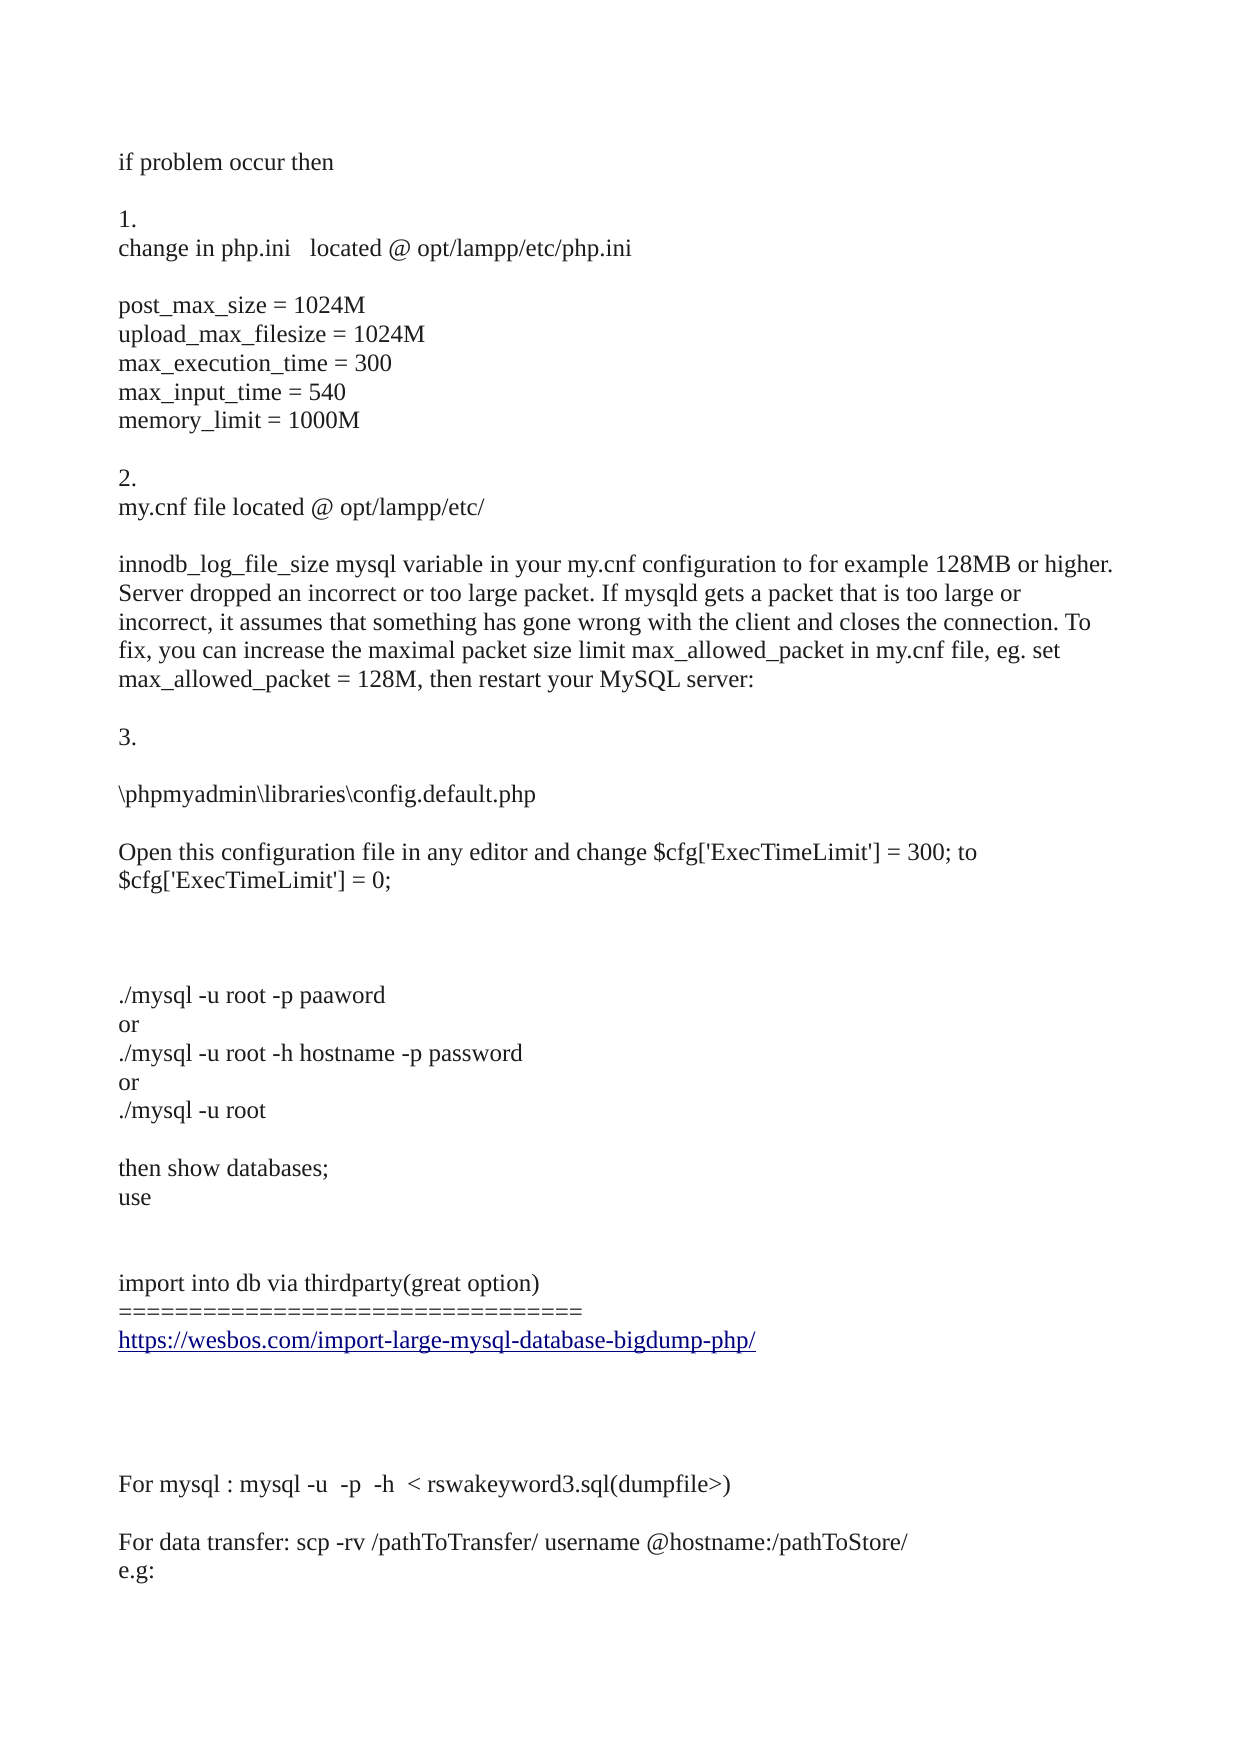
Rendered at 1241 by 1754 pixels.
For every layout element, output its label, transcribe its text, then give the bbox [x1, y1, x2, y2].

text 3. [118, 722, 1122, 751]
text ./mysql -u root -h hostname -p password [118, 1038, 1122, 1067]
text use [118, 1182, 1122, 1211]
text or [118, 1009, 1122, 1038]
text Open this configuration file in any editor and change $cfg['ExecTimeLimit'] = 300; to $cfg['ExecTimeLimit'] = 0; [118, 837, 1122, 894]
text For data transfer: scp -rv /pathToTransfer/ username @hostname:/pathToStore/ [118, 1527, 1122, 1556]
text my.cnf file located @ opt/lampp/etc/ [118, 492, 1122, 521]
text 1. [118, 204, 1122, 233]
text import into db via thirdparty(great option) [118, 1268, 1122, 1297]
text ./mysql -u root [118, 1096, 1122, 1124]
text upload_max_filesize = 1024M [118, 319, 1122, 348]
text max_execution_time = 300 [118, 348, 1122, 377]
text post_max_size = 1024M [118, 291, 1122, 319]
text change in php.ini located @ opt/lampp/etc/php.ini [118, 233, 1122, 262]
text if problem occur then [118, 147, 1122, 176]
text For mysql : mysql -u -p -h < rswakeyword3.sql(dumpfile>) [118, 1469, 1122, 1498]
text https://wesbos.com/import-large-mysql-database-bigdump-php/ [118, 1326, 1122, 1354]
text then show databases; [118, 1153, 1122, 1182]
text max_input_time = 540 [118, 377, 1122, 406]
text memory_limit = 1000M [118, 406, 1122, 434]
text innodb_log_file_size mysql variable in your my.cnf configuration to for example 128MB or higher. [118, 549, 1122, 578]
text ./mysql -u root -p paaword [118, 981, 1122, 1009]
text e.g: [118, 1556, 1122, 1584]
text or [118, 1067, 1122, 1096]
text ================================= [118, 1297, 1122, 1326]
text Server dropped an incorrect or too large packet. If mysqld gets a packet that is too large or incorrect, it assumes that something has gone wrong with the client and closes the connection. To fix, you can increase the maximal packet size limit max_allowed_packet in my.cnf file, eg. set max_allowed_packet = 128M, then restart your MySQL server: [118, 578, 1122, 693]
text 2. [118, 463, 1122, 492]
text \phpmyadmin\libraries\config.default.php [118, 779, 1122, 808]
